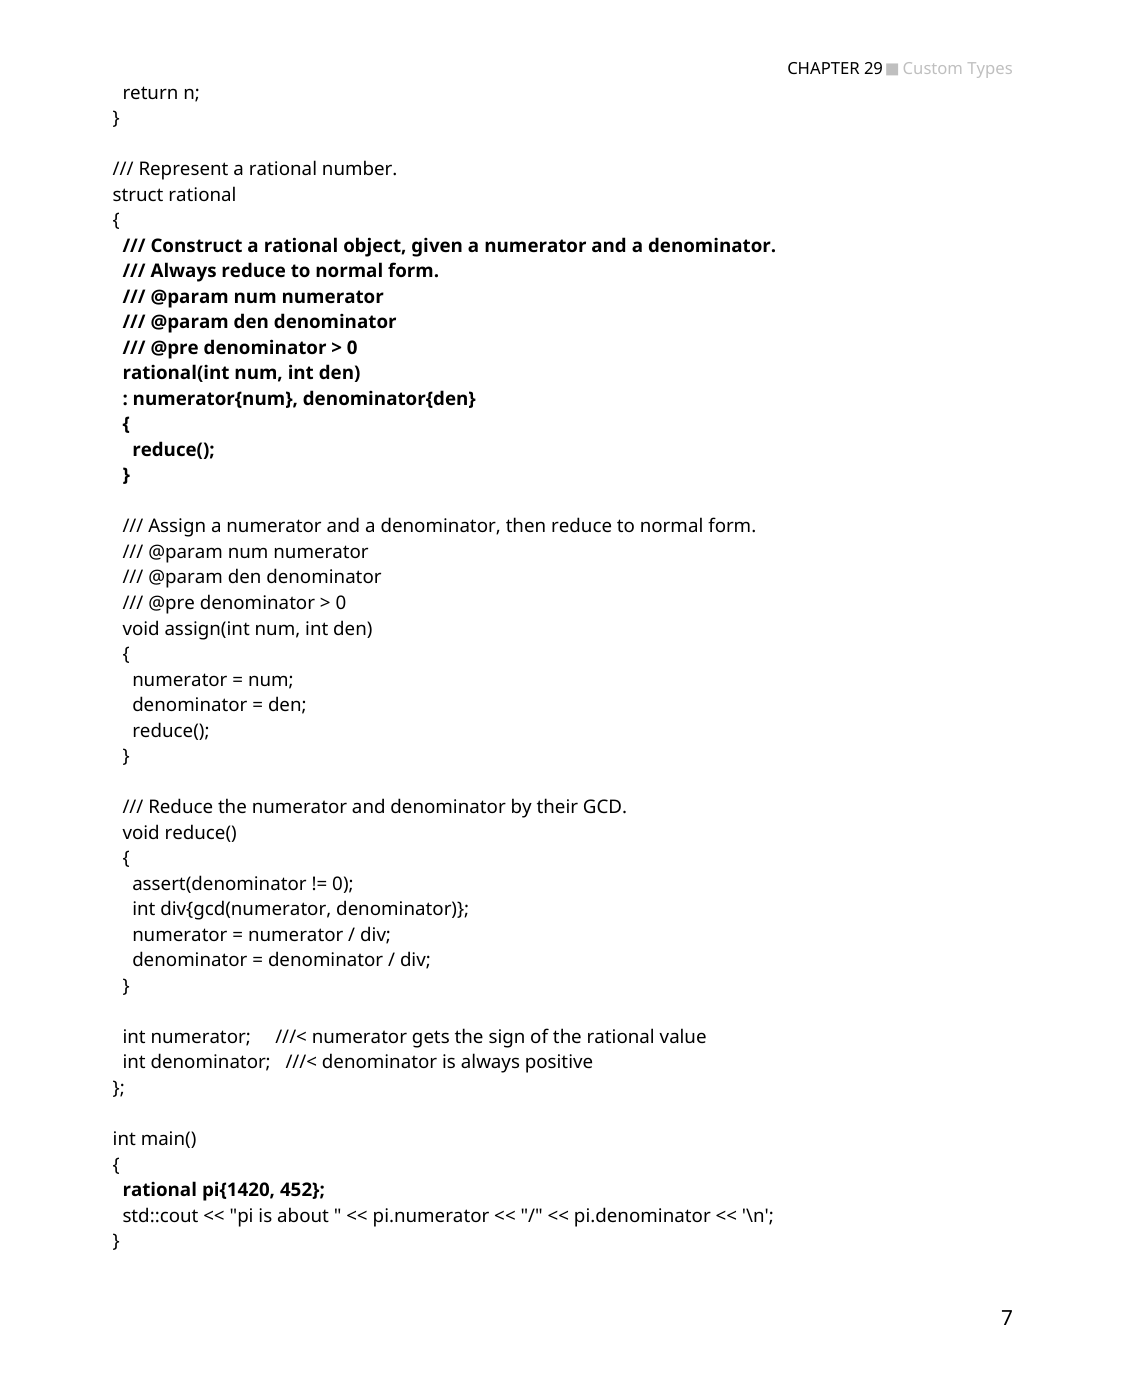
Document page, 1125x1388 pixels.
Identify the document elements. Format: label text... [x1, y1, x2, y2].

text denominator = den; [112, 691, 1012, 717]
text : numerator{num}, denominator{den} [112, 385, 1012, 411]
text /// @param den denominator [112, 309, 1012, 334]
text int denominator; ///< denominator is always positive [112, 1049, 1012, 1074]
text /// Reduce the numerator and denominator by their GCD. [112, 793, 1012, 819]
text /// @pre denominator > 0 [112, 334, 1012, 360]
text denominator = denominator / div; [112, 947, 1012, 972]
text int div{gcd(numerator, denominator)}; [112, 896, 1012, 921]
text /// @param num numerator [112, 283, 1012, 309]
text int numerator; ///< numerator gets the sign of the rational value [112, 1023, 1012, 1049]
text struct rational [112, 181, 1012, 207]
text /// @param den denominator [112, 564, 1012, 589]
text { [112, 411, 1012, 436]
text } [112, 1227, 1012, 1253]
text /// @pre denominator > 0 [112, 589, 1012, 615]
text void assign(int num, int den) [112, 615, 1012, 640]
text } [112, 972, 1012, 998]
text /// Represent a rational number. [112, 156, 1012, 181]
text std::cout << "pi is about " << pi.numerator << "/" << pi.denominator << '\n'; [112, 1202, 1012, 1227]
text numerator = num; [112, 666, 1012, 691]
text /// Assign a numerator and a denominator, then reduce to normal form. [112, 513, 1012, 538]
text void reduce() [112, 819, 1012, 844]
text rational(int num, int den) [112, 360, 1012, 385]
text { [112, 640, 1012, 666]
text reduce(); [112, 717, 1012, 742]
text } [112, 742, 1012, 768]
text } [112, 104, 1012, 130]
text reduce(); [112, 436, 1012, 462]
text { [112, 207, 1012, 232]
text /// Always reduce to normal form. [112, 258, 1012, 283]
text rational pi{1420, 452}; [112, 1176, 1012, 1202]
text }; [112, 1074, 1012, 1100]
text } [112, 462, 1012, 487]
text assert(denominator != 0); [112, 870, 1012, 896]
text { [112, 844, 1012, 870]
text return n; [112, 79, 1012, 104]
text int main() [112, 1125, 1012, 1151]
text numerator = numerator / div; [112, 921, 1012, 947]
text /// @param num numerator [112, 538, 1012, 564]
text { [112, 1151, 1012, 1176]
text /// Construct a rational object, given a numerator and a denominator. [112, 232, 1012, 258]
